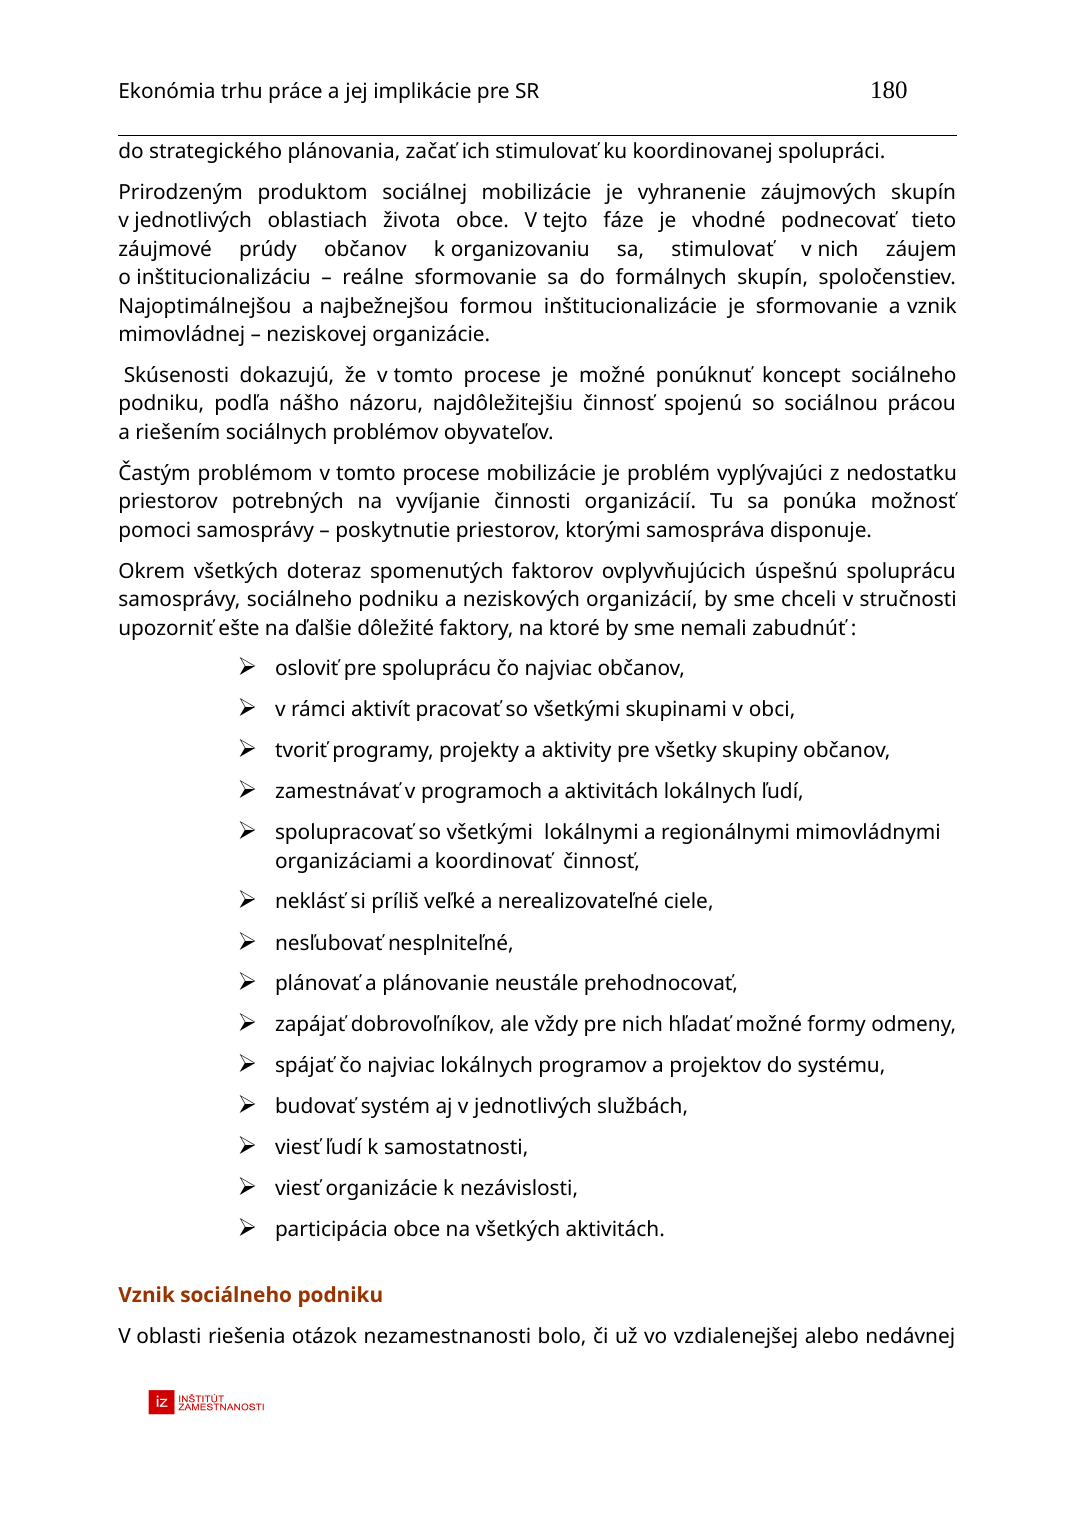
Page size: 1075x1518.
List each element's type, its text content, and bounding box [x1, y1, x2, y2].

subtitle Vznik sociálneho podniku [118, 1280, 957, 1308]
picture [134, 1370, 278, 1434]
list neklásť si príliš veľké a nerealizovateľné ciele, [237, 887, 957, 915]
list participácia obce na všetkých aktivitách. [237, 1214, 957, 1243]
list zapájať dobrovoľníkov, ale vždy pre nich hľadať možné formy odmeny, [237, 1009, 957, 1038]
list spájať čo najviac lokálnych programov a projektov do systému, [237, 1050, 957, 1079]
list osloviť pre spoluprácu čo najviac občanov, [237, 653, 957, 682]
list viesť organizácie k nezávislosti, [237, 1173, 957, 1202]
text V oblasti riešenia otázok nezamestnanosti bolo, či už vo vzdialenejšej alebo nedávnej [118, 1321, 957, 1349]
list spolupracovať so všetkými lokálnymi a regionálnymi mimovládnymi organizáciami a koordinovať činnosť, [237, 817, 957, 874]
text Skúsenosti dokazujú, že v tomto procese je možné ponúknuť koncept sociálneho podniku, podľa nášho názoru, najdôležitejšiu činnosť spojenú so sociálnou prácou a riešením sociálnych problémov obyvateľov. [118, 360, 957, 445]
list v rámci aktivít pracovať so všetkými skupinami v obci, [237, 694, 957, 723]
list budovať systém aj v jednotlivých službách, [237, 1091, 957, 1120]
text do strategického plánovania, začať ich stimulovať ku koordinovanej spolupráci. [118, 136, 957, 164]
list tvoriť programy, projekty a aktivity pre všetky skupiny občanov, [237, 735, 957, 764]
text Okrem všetkých doteraz spomenutých faktorov ovplyvňujúcich úspešnú spoluprácu samosprávy, sociálneho podniku a neziskových organizácií, by sme chceli v stručnosti upozorniť ešte na ďalšie dôležité faktory, na ktoré by sme nemali zabudnúť : [118, 556, 957, 641]
list plánovať a plánovanie neustále prehodnocovať, [237, 968, 957, 997]
text Častým problémom v tomto procese mobilizácie je problém vyplývajúci z nedostatku priestorov potrebných na vyvíjanie činnosti organizácií. Tu sa ponúka možnosť pomoci samosprávy – poskytnutie priestorov, ktorými samospráva disponuje. [118, 458, 957, 543]
list nesľubovať nesplniteľné, [237, 928, 957, 956]
text Prirodzeným produktom sociálnej mobilizácie je vyhranenie záujmových skupín v jednotlivých oblastiach života obce. V tejto fáze je vhodné podnecovať tieto záujmové prúdy občanov k organizovaniu sa, stimulovať v nich záujem o inštitucionalizáciu – reálne sformovanie sa do formálnych skupín, spoločenstiev. Najoptimálnejšou a najbežnejšou formou inštitucionalizácie je sformovanie a vznik mimovládnej – neziskovej organizácie. [118, 177, 957, 348]
list zamestnávať v programoch a aktivitách lokálnych ľudí, [237, 776, 957, 805]
list viesť ľudí k samostatnosti, [237, 1132, 957, 1161]
